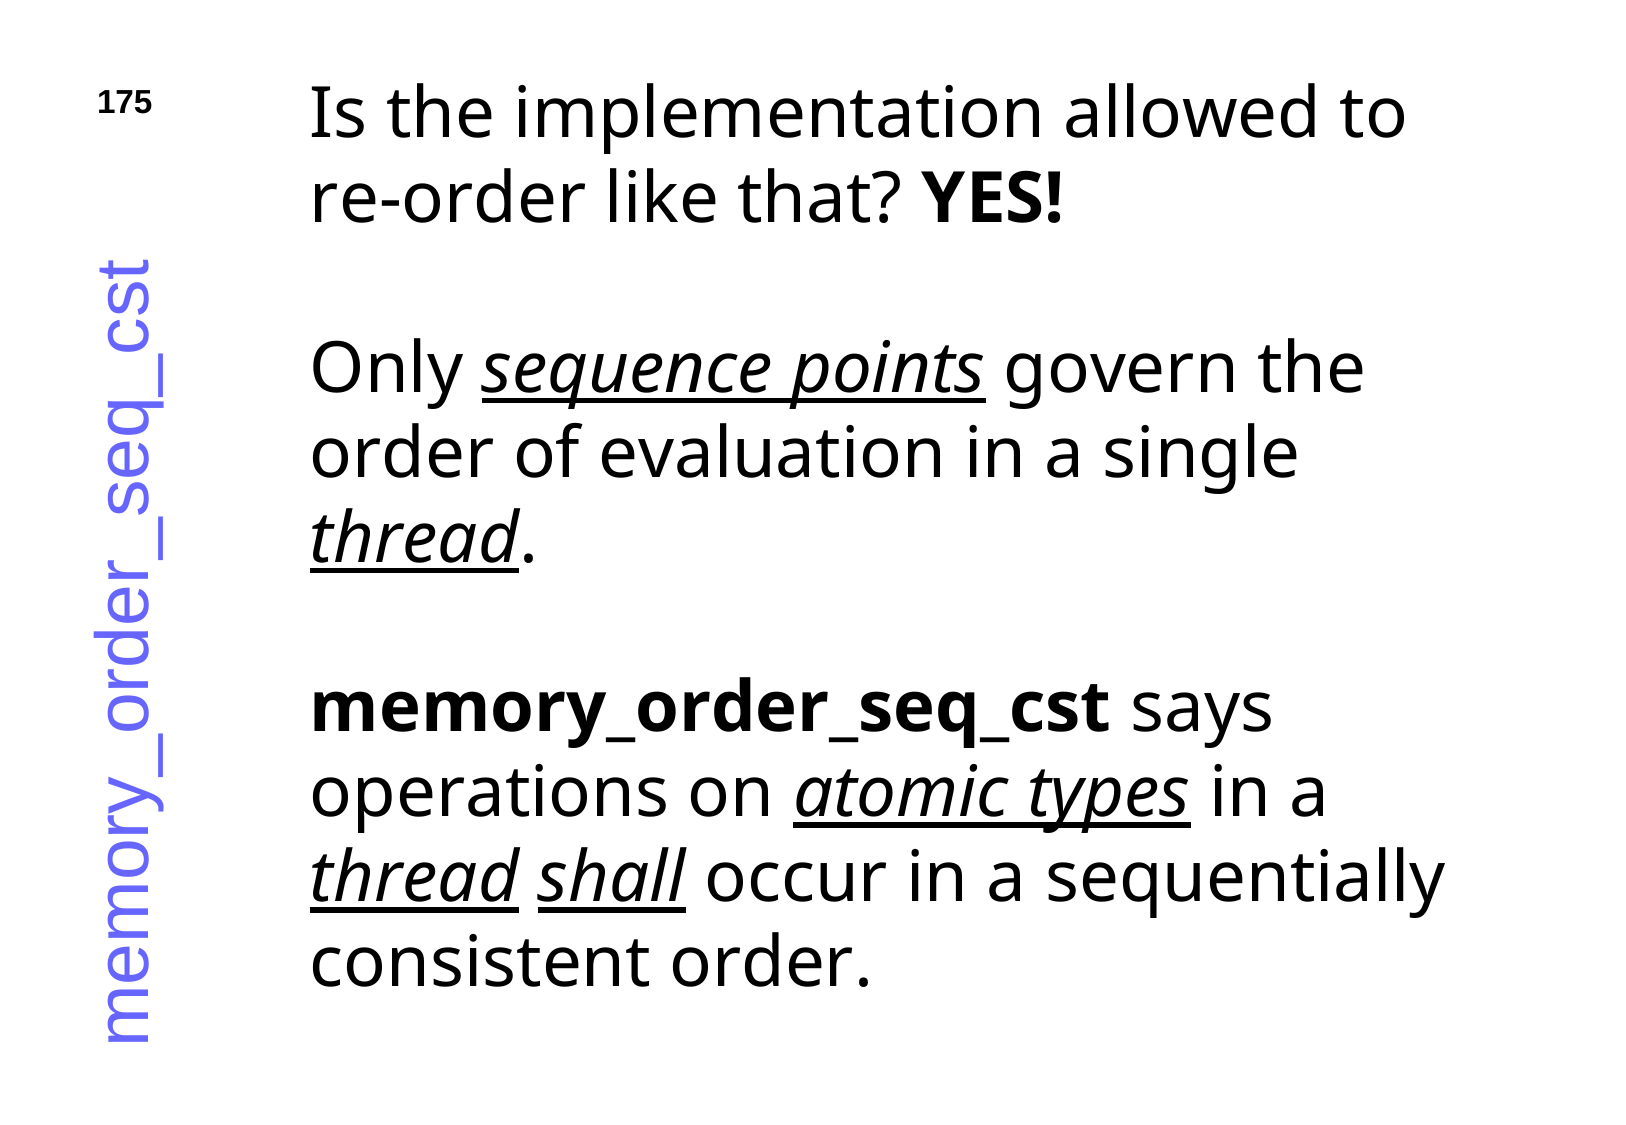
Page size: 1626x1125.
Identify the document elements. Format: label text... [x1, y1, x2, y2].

title memory_order_seq_cst [21, 29, 217, 1063]
text_box Is the implementation allowed to re-order like that? YES! Only sequence points govern the order of evaluation in a single thread. memory_order_seq_cst says operations on atomic types in a thread shall occur in a sequentially consistent order. [295, 58, 1477, 1009]
